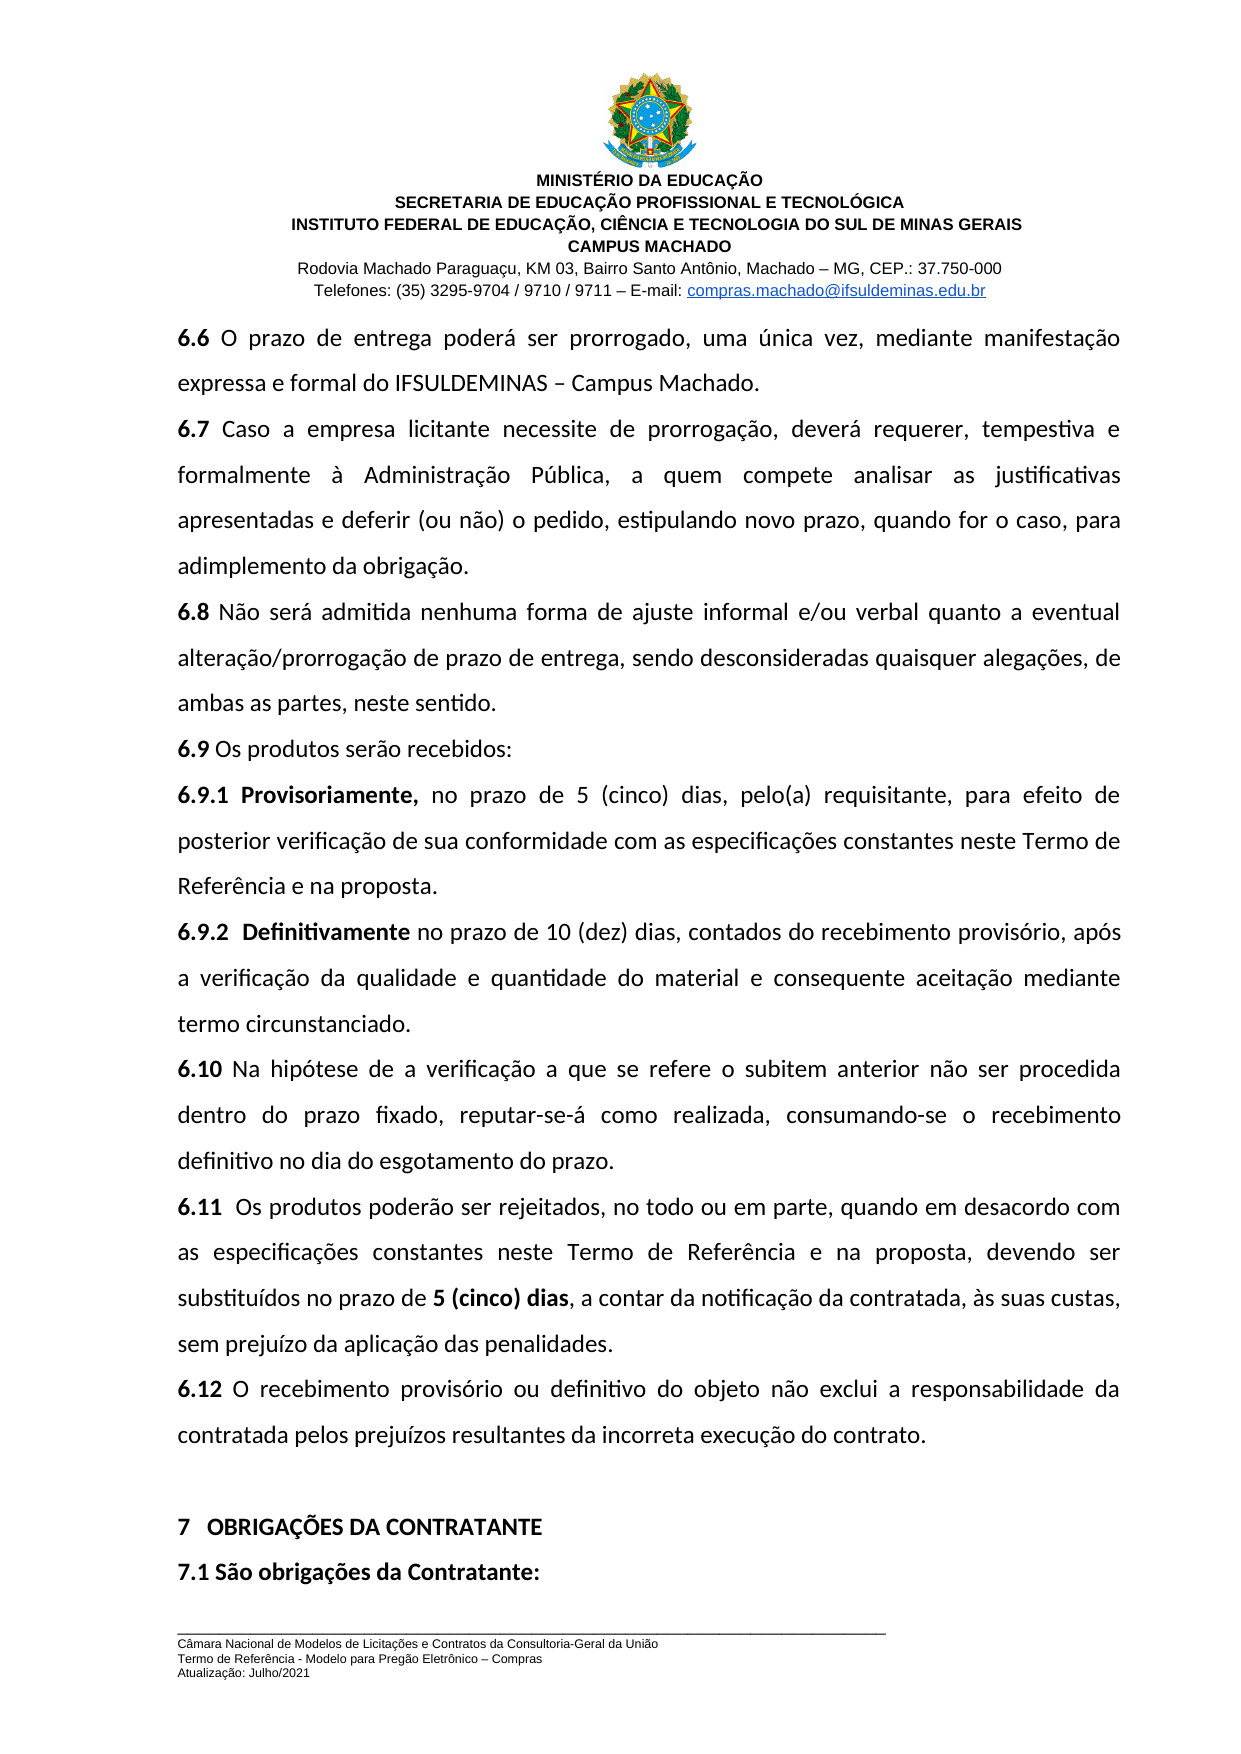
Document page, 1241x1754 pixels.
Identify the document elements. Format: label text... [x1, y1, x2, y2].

text 6.7 Caso a empresa licitante necessite de prorrogação, deverá requerer, tempestiva e formalmente à Administração Pública, a quem compete analisar as justificativas apresentadas e deferir (ou não) o pedido, estipulando novo prazo, quando for o caso, para adimplemento da obrigação. [177, 413, 1122, 581]
text 6.9.2 Definitivamente no prazo de 10 (dez) dias, contados do recebimento provisório, após a verificação da qualidade e quantidade do material e consequente aceitação mediante termo circunstanciado. [177, 916, 1122, 1038]
picture [643, 163, 658, 168]
text 6.9 Os produtos serão recebidos: [177, 733, 1122, 764]
text 7 OBRIGAÇÕES DA CONTRATANTE [177, 1511, 1122, 1541]
text 6.12 O recebimento provisório ou definitivo do objeto não exclui a responsabilidade da contratada pelos prejuízos resultantes da incorreta execução do contrato. [177, 1373, 1122, 1450]
text 6.9.1 Provisoriamente, no prazo de 5 (cinco) dias, pelo(a) requisitante, para efeito de posterior verificação de sua conformidade com as especificações constantes neste Termo de Referência e na proposta. [177, 779, 1122, 901]
text 6.10 Na hipótese de a verificação a que se refere o subitem anterior não ser procedida dentro do prazo fixado, reputar-se-á como realizada, consumando-se o recebimento definitivo no dia do esgotamento do prazo. [177, 1053, 1122, 1175]
text 7.1 São obrigações da Contratante: [177, 1556, 1122, 1587]
text 6.8 Não será admitida nenhuma forma de ajuste informal e/ou verbal quanto a eventual alteração/prorrogação de prazo de entrega, sendo desconsideradas quaisquer alegações, de ambas as partes, neste sentido. [177, 596, 1122, 718]
text 6.11 Os produtos poderão ser rejeitados, no todo ou em parte, quando em desacordo com as especificações constantes neste Termo de Referência e na proposta, devendo ser substituídos no prazo de 5 (cinco) dias, a contar da notificação da contratada, às suas custas, sem prejuízo da aplicação das penalidades. [177, 1191, 1122, 1358]
text 6.6 O prazo de entrega poderá ser prorrogado, uma única vez, mediante manifestação expressa e formal do IFSULDEMINAS – Campus Machado. [177, 322, 1122, 398]
picture [669, 149, 680, 155]
picture [603, 73, 697, 168]
